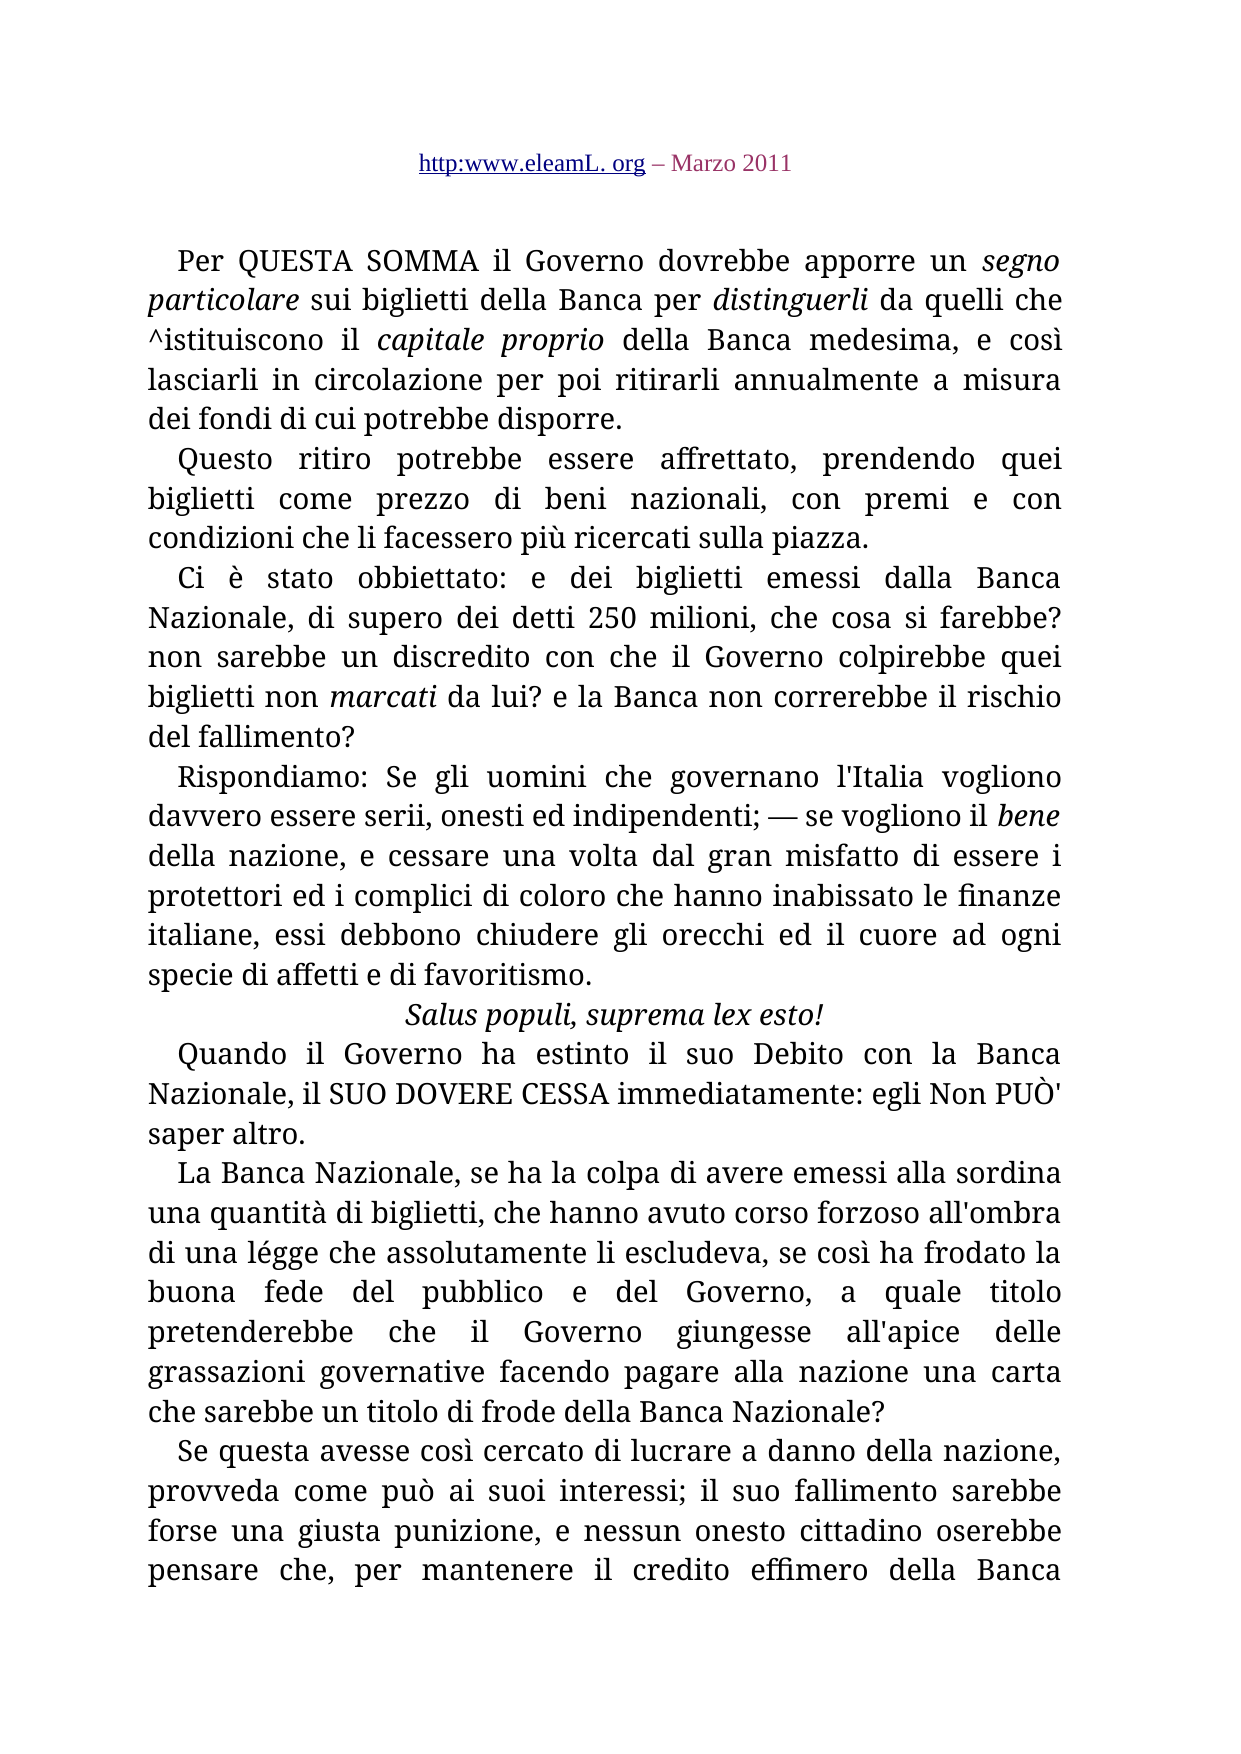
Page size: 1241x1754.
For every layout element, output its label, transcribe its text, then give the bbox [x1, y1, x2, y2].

text Ci è stato obbiettato: e dei biglietti emessi dalla Banca Nazionale, di supero dei detti 250 milioni, che cosa si farebbe? non sarebbe un discredito con che il Governo colpirebbe quei biglietti non marcati da lui? e la Banca non correrebbe il rischio del fallimento? [148, 557, 1063, 756]
text Salus populi, suprema lex esto! [148, 994, 1063, 1034]
text Quando il Governo ha estinto il suo Debito con la Banca Nazionale, il SUO DOVERE CESSA immediatamente: egli Non PUÒ' saper altro. [148, 1034, 1063, 1153]
text Questo ritiro potrebbe essere affrettato, prendendo quei biglietti come prezzo di beni nazionali, con premi e con condizioni che li facessero più ricercati sulla piazza. [148, 438, 1063, 557]
text Per QUESTA SOMMA il Governo dovrebbe apporre un segno particolare sui biglietti della Banca per distinguerli da quelli che ^istituiscono il capitale proprio della Banca medesima, e così lasciarli in circolazione per poi ritirarli annualmente a misura dei fondi di cui potrebbe disporre. [148, 240, 1063, 438]
text La Banca Nazionale, se ha la colpa di avere emessi alla sordina una quantità di biglietti, che hanno avuto corso forzoso all'ombra di una légge che assolutamente li escludeva, se così ha frodato la buona fede del pubblico e del Governo, a quale titolo pretenderebbe che il Governo giungesse all'apice delle grassazioni governative facendo pagare alla nazione una carta che sarebbe un titolo di frode della Banca Nazionale? [148, 1153, 1063, 1431]
text Se questa avesse così cercato di lucrare a danno della nazione, provveda come può ai suoi interessi; il suo fallimento sarebbe forse una giusta punizione, e nessun onesto cittadino oserebbe pensare che, per mantenere il credito effimero della Banca [148, 1431, 1063, 1589]
text Rispondiamo: Se gli uomini che governano l'Italia vogliono davvero essere serii, onesti ed indipendenti; — se vogliono il bene della nazione, e cessare una volta dal gran misfatto di essere i protettori ed i complici di coloro che hanno inabissato le finanze italiane, essi debbono chiudere gli orecchi ed il cuore ad ogni specie di affetti e di favoritismo. [148, 756, 1063, 994]
